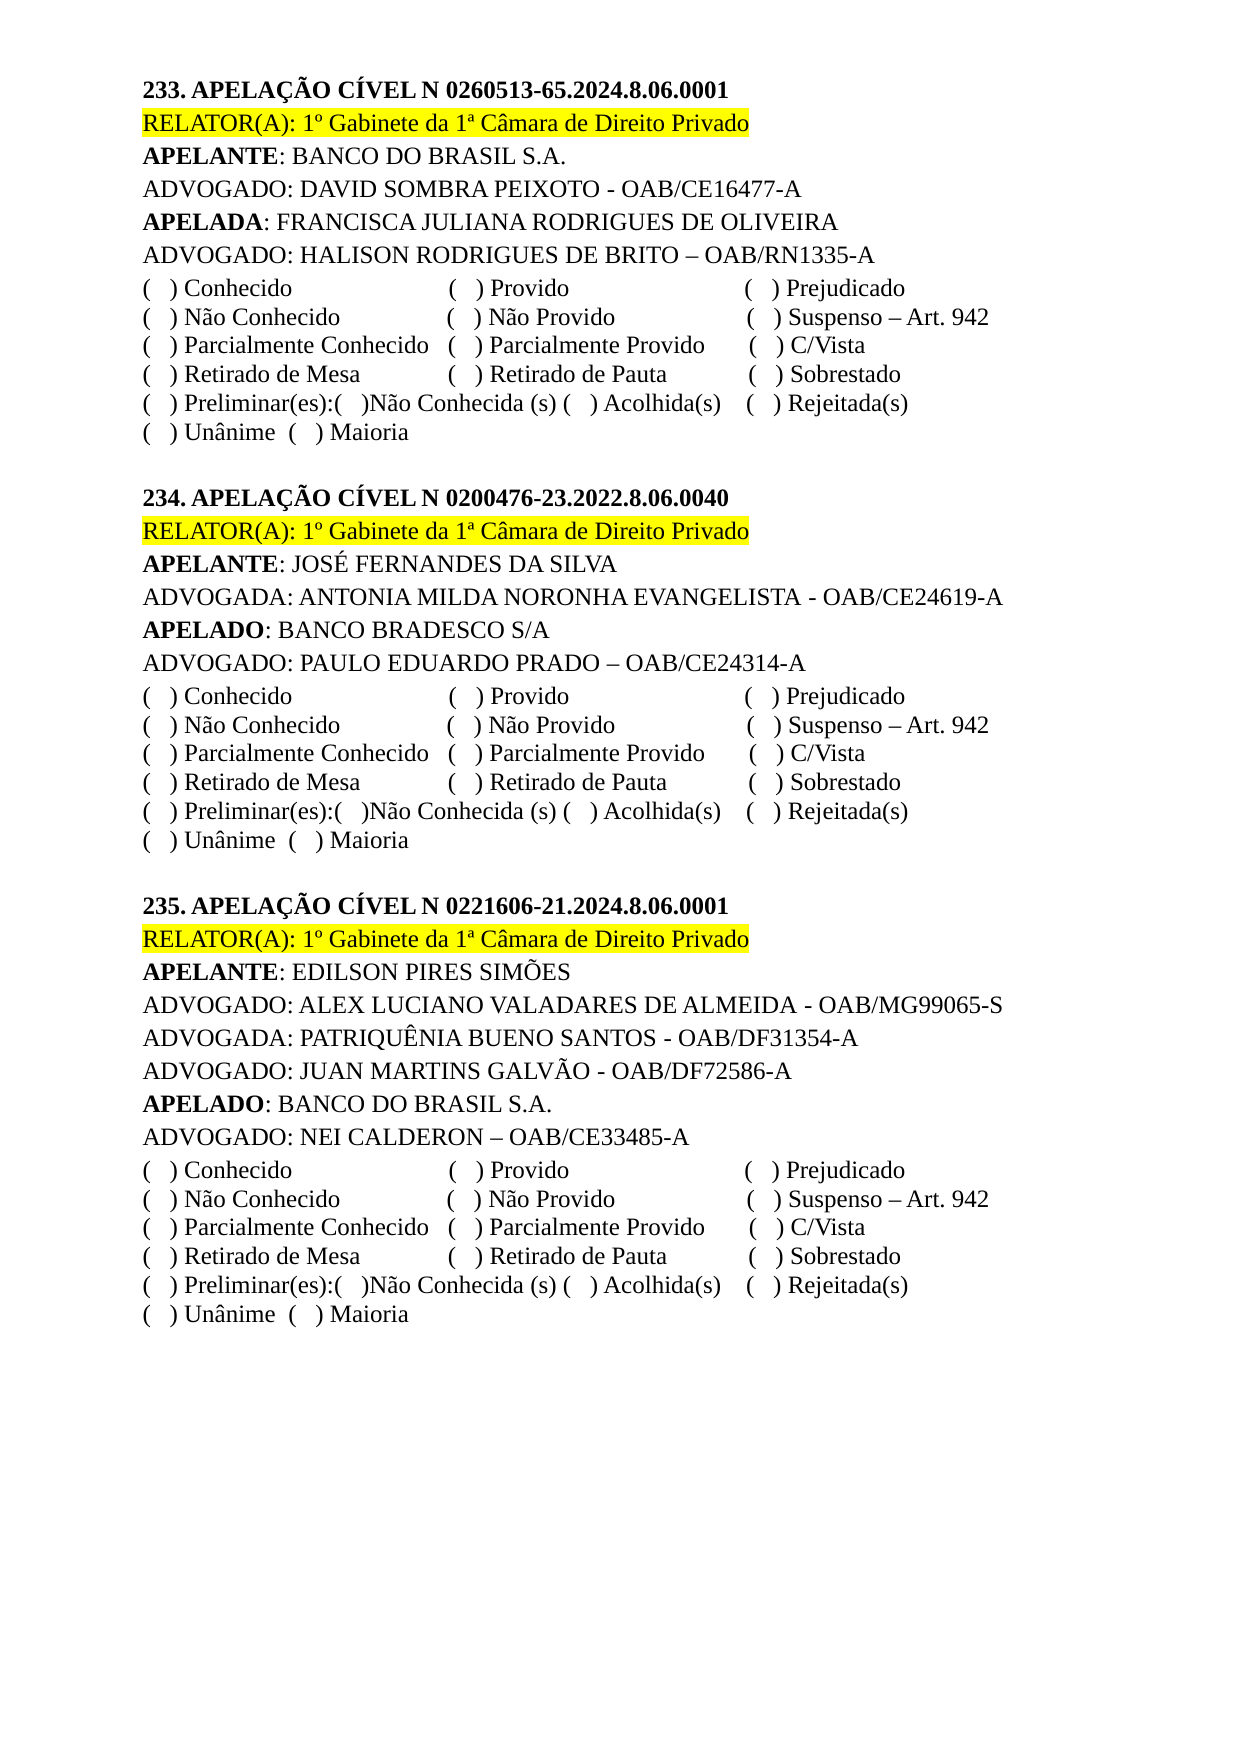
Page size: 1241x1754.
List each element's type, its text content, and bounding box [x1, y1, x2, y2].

text ( ) Unânime ( ) Maioria 235. APELAÇÃO CÍVEL N 0221606-21.2024.8.06.0001 RELATOR(A): 1º Gabinete da 1ª Câmara de Direito Privado APELANTE: EDILSON PIRES SIMÕES ADVOGADO: ALEX LUCIANO VALADARES DE ALMEIDA - OAB/MG99065-S ADVOGADA: PATRIQUÊNIA BUENO SANTOS - OAB/DF31354-A ADVOGADO: JUAN MARTINS GALVÃO - OAB/DF72586-A APELADO: BANCO DO BRASIL S.A. ADVOGADO: NEI CALDERON – OAB/CE33485-A [142, 825, 1141, 1151]
text ( ) Parcialmente Conhecido ( ) Parcialmente Provido ( ) C/Vista [142, 1212, 1158, 1241]
text ( ) Retirado de Mesa ( ) Retirado de Pauta ( ) Sobrestado [142, 1241, 1158, 1270]
text ( ) Retirado de Mesa ( ) Retirado de Pauta ( ) Sobrestado [142, 359, 1158, 388]
text 233. APELAÇÃO CÍVEL N 0260513-65.2024.8.06.0001 RELATOR(A): 1º Gabinete da 1ª Câmara de Direito Privado APELANTE: BANCO DO BRASIL S.A. ADVOGADO: DAVID SOMBRA PEIXOTO - OAB/CE16477-A APELADA: FRANCISCA JULIANA RODRIGUES DE OLIVEIRA ADVOGADO: HALISON RODRIGUES DE BRITO – OAB/RN1335-A [142, 75, 1141, 269]
text 234. APELAÇÃO CÍVEL N 0200476-23.2022.8.06.0040 RELATOR(A): 1º Gabinete da 1ª Câmara de Direito Privado APELANTE: JOSÉ FERNANDES DA SILVA ADVOGADA: ANTONIA MILDA NORONHA EVANGELISTA - OAB/CE24619-A APELADO: BANCO BRADESCO S/A ADVOGADO: PAULO EDUARDO PRADO – OAB/CE24314-A [142, 450, 1141, 677]
text ( ) Preliminar(es):( )Não Conhecida (s) ( ) Acolhida(s) ( ) Rejeitada(s) [142, 388, 1158, 417]
text ( ) Unânime ( ) Maioria [142, 417, 1141, 446]
text ( ) Unânime ( ) Maioria [142, 1299, 1141, 1393]
text ( ) Não Conhecido ( ) Não Provido ( ) Suspenso – Art. 942 [142, 302, 1158, 331]
text ( ) Conhecido ( ) Provido ( ) Prejudicado [142, 681, 1141, 710]
text ( ) Não Conhecido ( ) Não Provido ( ) Suspenso – Art. 942 [142, 710, 1158, 738]
text ( ) Conhecido ( ) Provido ( ) Prejudicado [142, 1155, 1141, 1184]
text ( ) Preliminar(es):( )Não Conhecida (s) ( ) Acolhida(s) ( ) Rejeitada(s) [142, 1270, 1158, 1299]
text ( ) Preliminar(es):( )Não Conhecida (s) ( ) Acolhida(s) ( ) Rejeitada(s) [142, 796, 1158, 825]
text ( ) Retirado de Mesa ( ) Retirado de Pauta ( ) Sobrestado [142, 767, 1158, 796]
text ( ) Conhecido ( ) Provido ( ) Prejudicado [142, 273, 1141, 302]
text ( ) Parcialmente Conhecido ( ) Parcialmente Provido ( ) C/Vista [142, 331, 1158, 359]
text ( ) Parcialmente Conhecido ( ) Parcialmente Provido ( ) C/Vista [142, 738, 1158, 767]
text ( ) Não Conhecido ( ) Não Provido ( ) Suspenso – Art. 942 [142, 1184, 1158, 1212]
